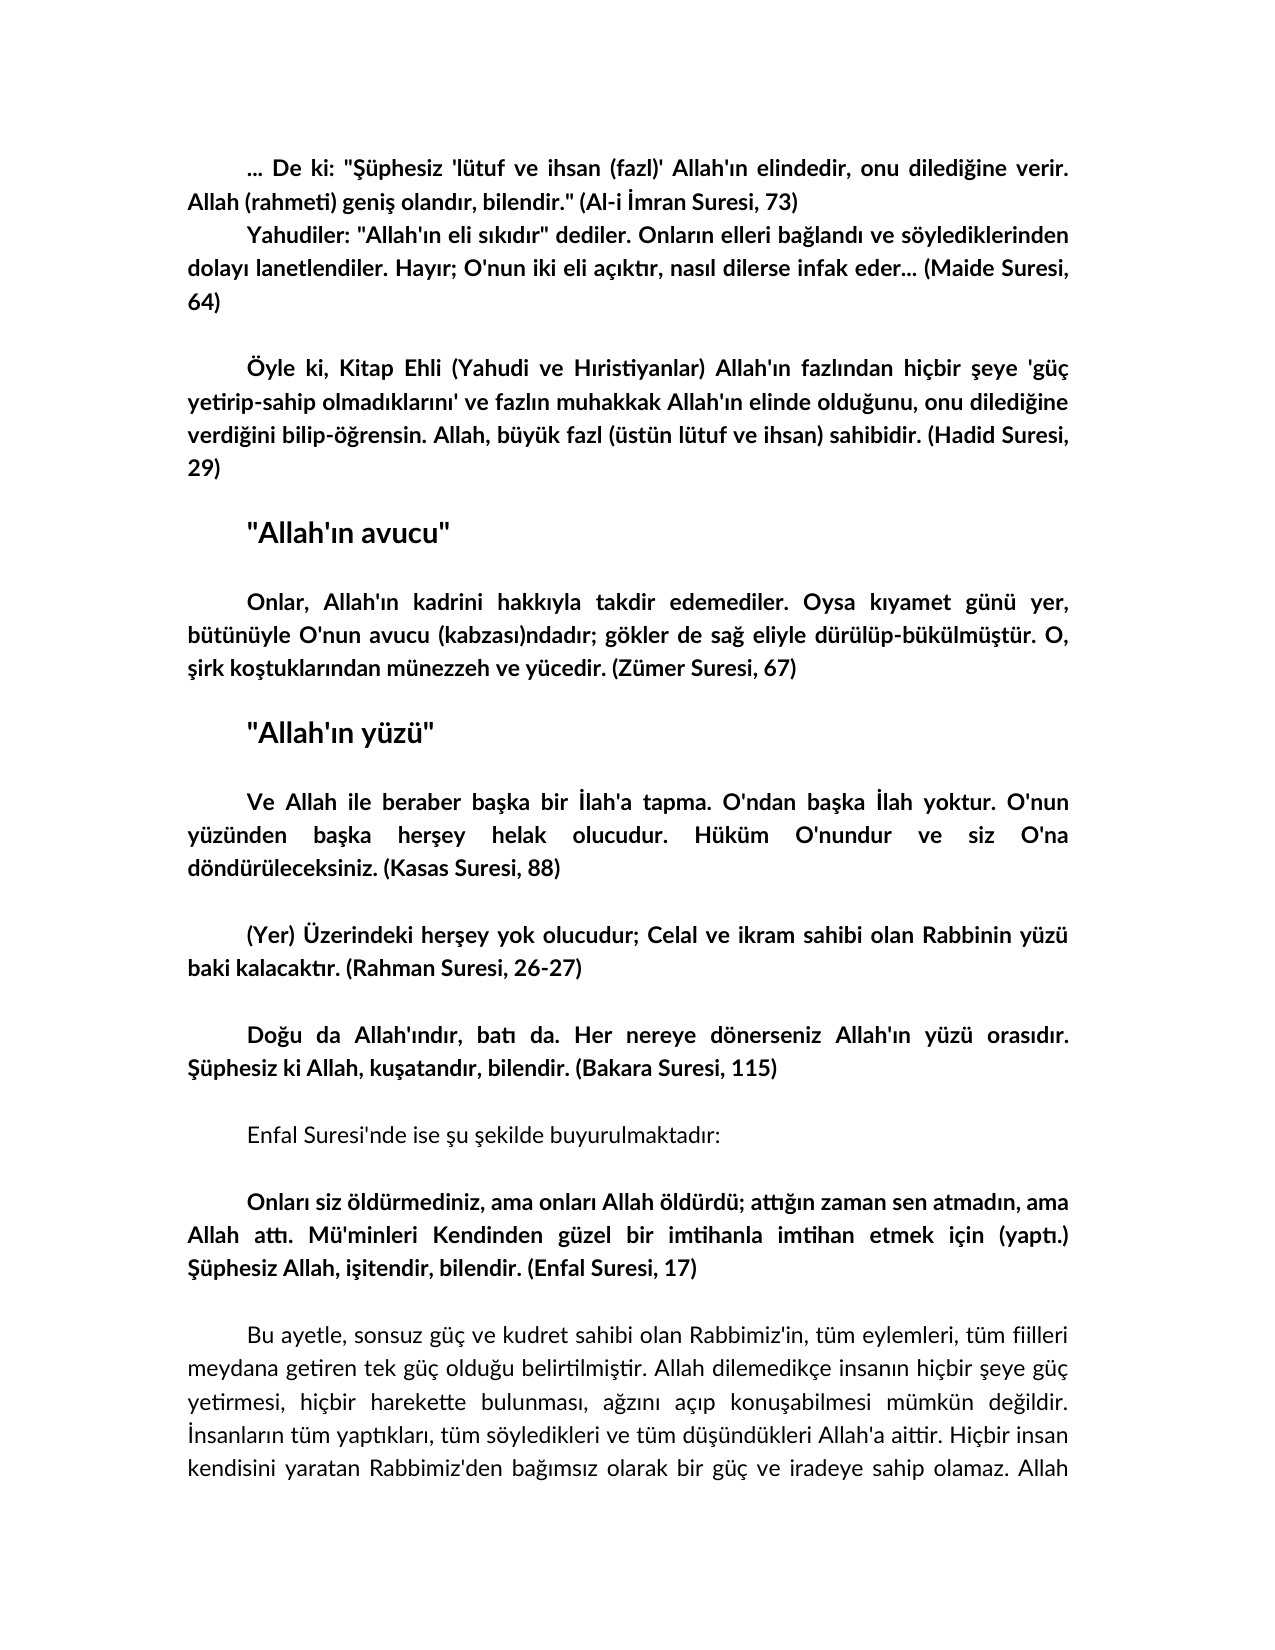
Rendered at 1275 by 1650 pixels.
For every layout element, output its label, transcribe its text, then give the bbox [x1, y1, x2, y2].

text Bu ayetle, sonsuz güç ve kudret sahibi olan Rabbimiz'in, tüm eylemleri, tüm fiilleri meydana getiren tek güç olduğu belirtilmiştir. Allah dilemedikçe insanın hiçbir şeye güç yetirmesi, hiçbir harekette bulunması, ağzını açıp konuşabilmesi mümkün değildir. İnsanların tüm yaptıkları, tüm söyledikleri ve tüm düşündükleri Allah'a aittir. Hiçbir insan kendisini yaratan Rabbimiz'den bağımsız olarak bir güç ve iradeye sahip olamaz. Allah [187, 1317, 1070, 1483]
text Doğu da Allah'ındır, batı da. Her nereye dönerseniz Allah'ın yüzü orasıdır. Şüphesiz ki Allah, kuşatandır, bilendir. (Bakara Suresi, 115) [187, 1017, 1070, 1083]
text ... De ki: "Şüphesiz 'lütuf ve ihsan (fazl)' Allah'ın elindedir, onu dilediğine verir. Allah (rahmeti) geniş olandır, bilendir." (Al-i İmran Suresi, 73) [187, 150, 1070, 217]
text Onlar, Allah'ın kadrini hakkıyla takdir edemediler. Oysa kıyamet günü yer, bütünüyle O'nun avucu (kabzası)ndadır; gökler de sağ eliyle dürülüp-bükülmüştür. O, şirk koştuklarından münezzeh ve yücedir. (Zümer Suresi, 67) [187, 583, 1070, 683]
text Ve Allah ile beraber başka bir İlah'a tapma. O'ndan başka İlah yoktur. O'nun yüzünden başka herşey helak olucudur. Hüküm O'nundur ve siz O'na döndürüleceksiniz. (Kasas Suresi, 88) [187, 783, 1070, 883]
text Öyle ki, Kitap Ehli (Yahudi ve Hıristiyanlar) Allah'ın fazlından hiçbir şeye 'güç yetirip-sahip olmadıklarını' ve fazlın muhakkak Allah'ın elinde olduğunu, onu dilediğine verdiğini bilip-öğrensin. Allah, büyük fazl (üstün lütuf ve ihsan) sahibidir. (Hadid Suresi, 29) [187, 350, 1070, 483]
text "Allah'ın yüzü" [187, 717, 1070, 750]
text Enfal Suresi'nde ise şu şekilde buyurulmaktadır: [187, 1117, 1070, 1150]
text Onları siz öldürmediniz, ama onları Allah öldürdü; attığın zaman sen atmadın, ama Allah attı. Mü'minleri Kendinden güzel bir imtihanla imtihan etmek için (yaptı.) Şüphesiz Allah, işitendir, bilendir. (Enfal Suresi, 17) [187, 1183, 1070, 1283]
text "Allah'ın avucu" [187, 517, 1070, 550]
text (Yer) Üzerindeki herşey yok olucudur; Celal ve ikram sahibi olan Rabbinin yüzü baki kalacaktır. (Rahman Suresi, 26-27) [187, 917, 1070, 983]
text Yahudiler: "Allah'ın eli sıkıdır" dediler. Onların elleri bağlandı ve söylediklerinden dolayı lanetlendiler. Hayır; O'nun iki eli açıktır, nasıl dilerse infak eder... (Maide Suresi, 64) [187, 217, 1070, 317]
